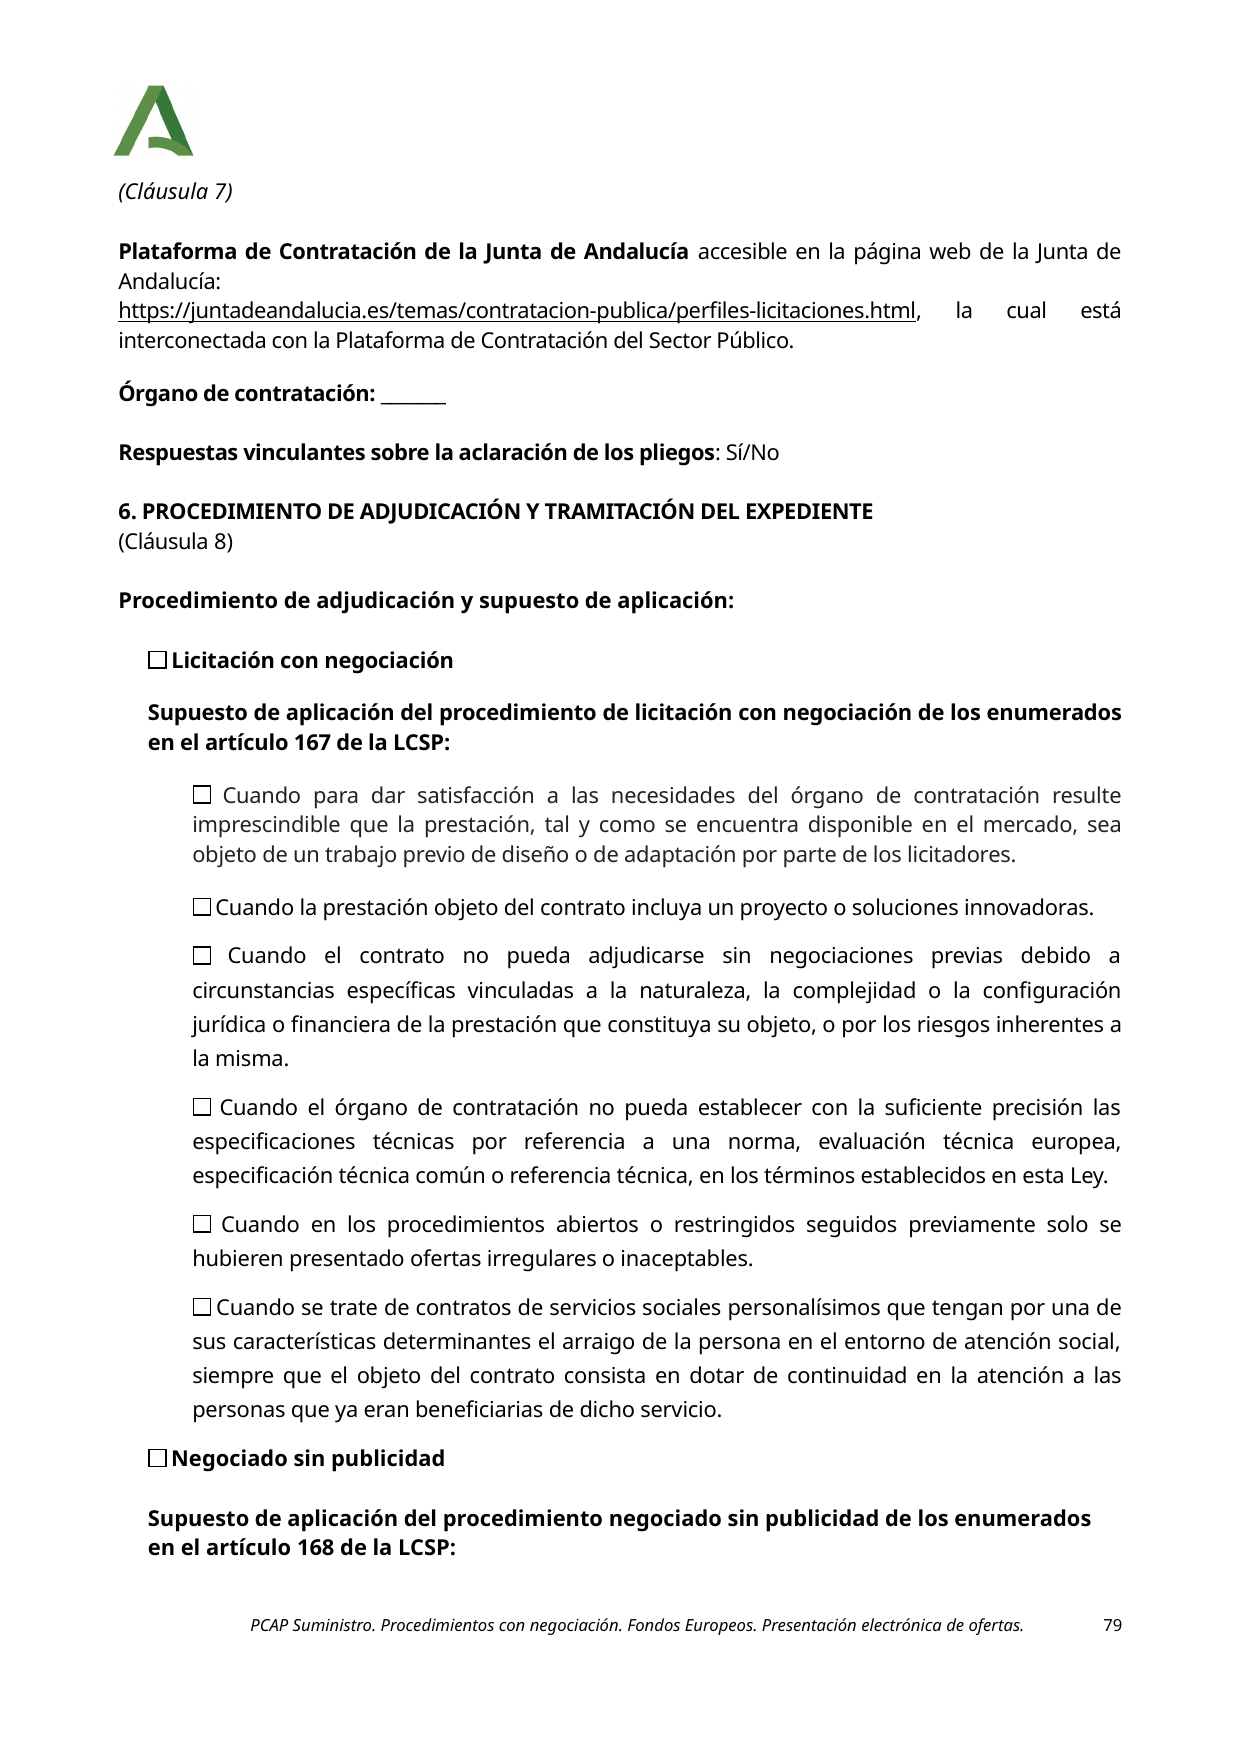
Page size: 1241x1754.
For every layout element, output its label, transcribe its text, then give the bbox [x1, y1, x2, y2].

text Respuestas vinculantes sobre la aclaración de los pliegos: Sí/No [118, 437, 1122, 467]
text Cuando el contrato no pueda adjudicarse sin negociaciones previas debido a circunstancias específicas vinculadas a la naturaleza, la complejidad o la configuración jurídica o financiera de la prestación que constituya su objeto, o por los riesgos inherentes a la misma. [192, 941, 1122, 1073]
text https://juntadeandalucia.es/temas/contratacion-publica/perfiles-licitaciones.html, la cual está interconectada con la Plataforma de Contratación del Sector Público. [118, 296, 1122, 355]
text Supuesto de aplicación del procedimiento de licitación con negociación de los enumerados en el artículo 167 de la LCSP: [148, 697, 1122, 757]
text Licitación con negociación [148, 645, 1122, 675]
text Plataforma de Contratación de la Junta de Andalucía accesible en la página web de la Junta de Andalucía: [118, 236, 1122, 296]
text Cuando la prestación objeto del contrato incluya un proyecto o soluciones innovadoras. [192, 892, 1122, 922]
picture [109, 81, 198, 160]
text (Cláusula 8) [118, 526, 1122, 556]
text (Cláusula 7) [118, 176, 1122, 206]
text Cuando para dar satisfacción a las necesidades del órgano de contratación resulte imprescindible que la prestación, tal y como se encuentra disponible en el mercado, sea objeto de un trabajo previo de diseño o de adaptación por parte de los licitadores. [192, 780, 1122, 869]
text Cuando se trate de contratos de servicios sociales personalísimos que tengan por una de sus características determinantes el arraigo de la persona en el entorno de atención social, siempre que el objeto del contrato consista en dotar de continuidad en la atención a las personas que ya eran beneficiarias de dicho servicio. [192, 1292, 1122, 1424]
text Negociado sin publicidad [148, 1443, 1122, 1473]
text 6. PROCEDIMIENTO DE ADJUDICACIÓN Y TRAMITACIÓN DEL EXPEDIENTE [118, 496, 1122, 526]
text Órgano de contratación: _______ [118, 378, 1122, 408]
text Cuando en los procedimientos abiertos o restringidos seguidos previamente solo se hubieren presentado ofertas irregulares o inaceptables. [192, 1209, 1122, 1273]
text Procedimiento de adjudicación y supuesto de aplicación: [118, 585, 1122, 615]
text Supuesto de aplicación del procedimiento negociado sin publicidad de los enumerados en el artículo 168 de la LCSP: [148, 1503, 1122, 1562]
text Cuando el órgano de contratación no pueda establecer con la suficiente precisión las especificaciones técnicas por referencia a una norma, evaluación técnica europea, especificación técnica común o referencia técnica, en los términos establecidos en esta Ley. [192, 1092, 1122, 1190]
